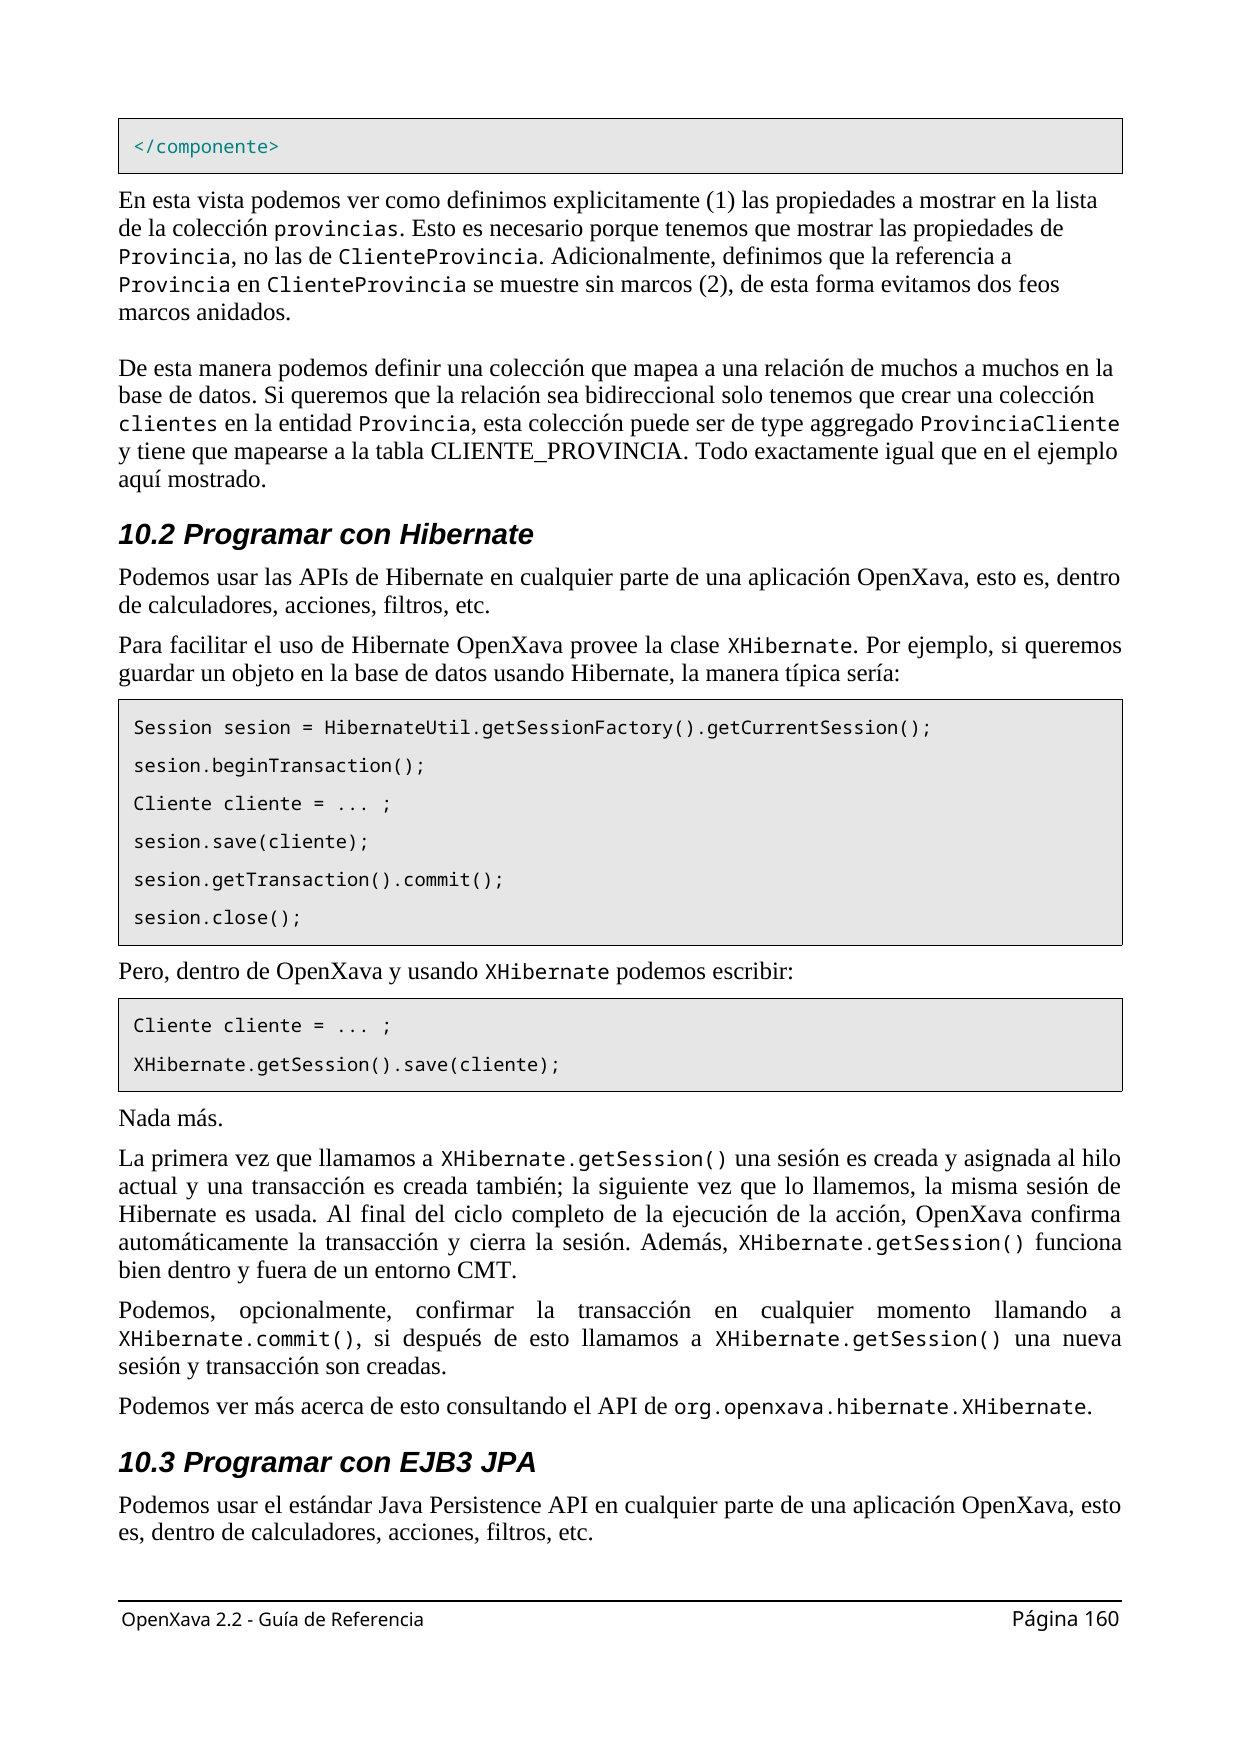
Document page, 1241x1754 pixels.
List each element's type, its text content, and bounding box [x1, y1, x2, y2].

text Podemos usar el estándar Java Persistence API en cualquier parte de una aplicación OpenXava, esto es, dentro de calculadores, acciones, filtros, etc. [118, 1491, 1122, 1546]
text sesion.getTransaction().commit(); [119, 851, 1122, 889]
text Podemos, opcionalmente, confirmar la transacción en cualquier momento llamando a XHibernate.commit(), si después de esto llamamos a XHibernate.getSession() una nueva sesión y transacción son creadas. [118, 1296, 1122, 1380]
text Podemos usar las APIs de Hibernate en cualquier parte de una aplicación OpenXava, esto es, dentro de calculadores, acciones, filtros, etc. [118, 563, 1122, 618]
text Cliente cliente = ... ; [119, 999, 1122, 1036]
subtitle Programar con EJB3 JPA [118, 1446, 1122, 1478]
text XHibernate.getSession().save(cliente); [119, 1036, 1122, 1091]
text Pero, dentro de OpenXava y usando XHibernate podemos escribir: [118, 957, 1122, 986]
text De esta manera podemos definir una colección que mapea a una relación de muchos a muchos en la base de datos. Si queremos que la relación sea bidireccional solo tenemos que crear una colección clientes en la entidad Provincia, esta colección puede ser de type aggregado ProvinciaCliente y tiene que mapearse a la tabla CLIENTE_PROVINCIA. Todo exactamente igual que en el ejemplo aquí mostrado. [118, 354, 1122, 493]
text En esta vista podemos ver como definimos explicitamente (1) las propiedades a mostrar en la lista de la colección provincias. Esto es necesario porque tenemos que mostrar las propiedades de Provincia, no las de ClienteProvincia. Adicionalmente, definimos que la referencia a Provincia en ClienteProvincia se muestre sin marcos (2), de esta forma evitamos dos feos marcos anidados. [118, 186, 1122, 326]
text Podemos ver más acerca de esto consultando el API de org.openxava.hibernate.XHibernate. [118, 1392, 1122, 1421]
text Cliente cliente = ... ; [119, 775, 1122, 813]
text Para facilitar el uso de Hibernate OpenXava provee la clase XHibernate. Por ejemplo, si queremos guardar un objeto en la base de datos usando Hibernate, la manera típica sería: [118, 631, 1122, 687]
text Session sesion = HibernateUtil.getSessionFactory().getCurrentSession(); [119, 700, 1122, 737]
text sesion.close(); [119, 889, 1122, 945]
text Nada más. [118, 1104, 1122, 1132]
text sesion.beginTransaction(); [119, 737, 1122, 775]
text La primera vez que llamamos a XHibernate.getSession() una sesión es creada y asignada al hilo actual y una transacción es creada también; la siguiente vez que lo llamemos, la misma sesión de Hibernate es usada. Al final del ciclo completo de la ejecución de la acción, OpenXava confirma automáticamente la transacción y cierra la sesión. Además, XHibernate.getSession() funciona bien dentro y fuera de un entorno CMT. [118, 1144, 1122, 1284]
subtitle Programar con Hibernate [118, 518, 1122, 551]
text </componente> [119, 119, 1122, 173]
text sesion.save(cliente); [119, 813, 1122, 851]
